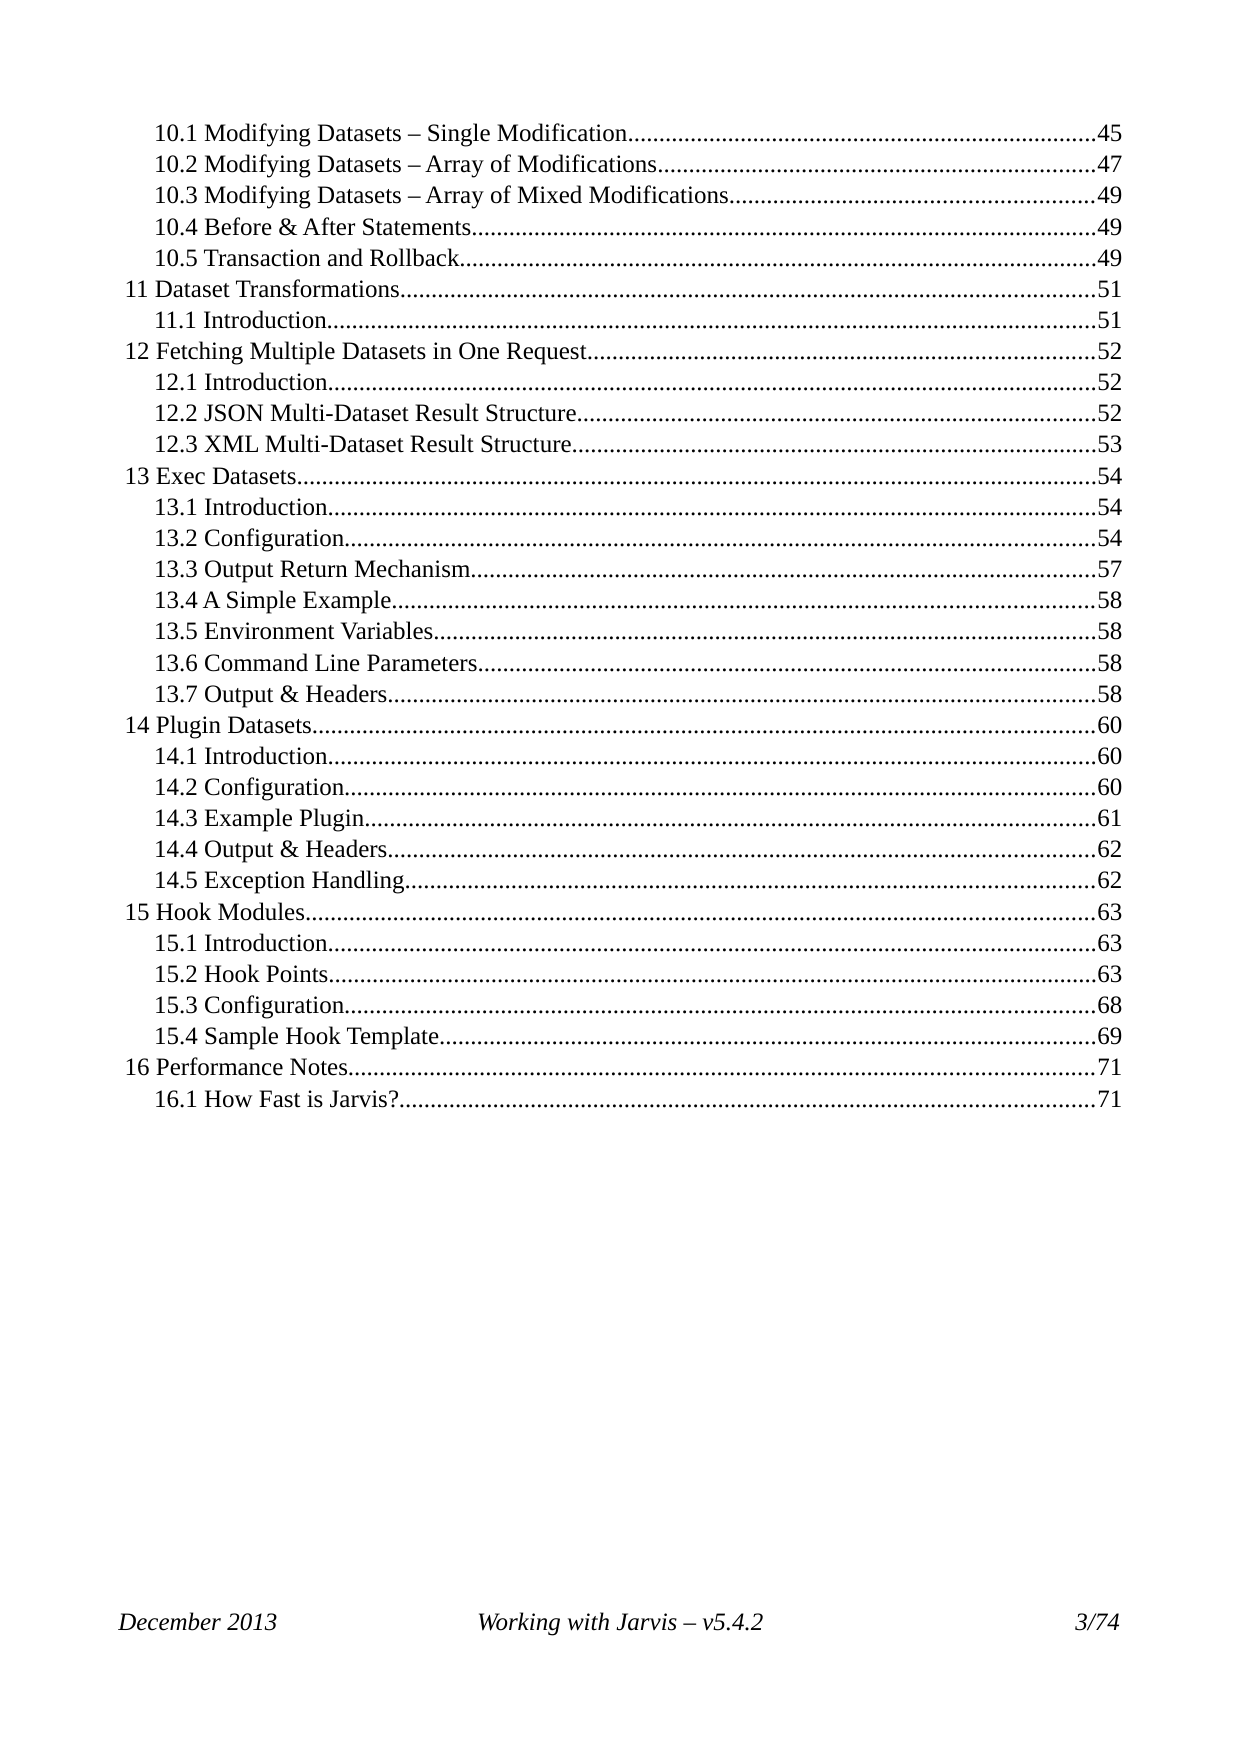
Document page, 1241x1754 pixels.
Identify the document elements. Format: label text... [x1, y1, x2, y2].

text 14.5 Exception Handling 62 [148, 866, 1122, 894]
text 10.4 Before & After Statements 49 [148, 212, 1122, 240]
text 13.4 A Simple Example 58 [148, 585, 1122, 614]
text 15.1 Introduction 63 [148, 928, 1122, 957]
text 13.5 Environment Variables 58 [148, 616, 1122, 645]
text 15 Hook Modules 63 [118, 897, 1122, 926]
text 13 Exec Datasets 54 [118, 461, 1122, 489]
text 13.7 Output & Headers 58 [148, 679, 1122, 707]
text 11 Dataset Transformations 51 [118, 274, 1122, 303]
text 13.1 Introduction 54 [148, 492, 1122, 521]
text 16.1 How Fast is Jarvis? 71 [148, 1084, 1122, 1112]
text 12 Fetching Multiple Datasets in One Request 52 [118, 336, 1122, 365]
text 16 Performance Notes 71 [118, 1052, 1122, 1081]
text 13.6 Command Line Parameters 58 [148, 648, 1122, 676]
text 10.2 Modifying Datasets – Array of Modifications 47 [148, 149, 1122, 178]
text 10.1 Modifying Datasets – Single Modification 45 [148, 118, 1122, 147]
text 10.3 Modifying Datasets – Array of Mixed Modifications 49 [148, 180, 1122, 209]
text 12.2 JSON Multi-Dataset Result Structure 52 [148, 398, 1122, 427]
text 14.2 Configuration 60 [148, 772, 1122, 801]
text 14 Plugin Datasets 60 [118, 710, 1122, 739]
text 12.1 Introduction 52 [148, 367, 1122, 396]
text 13.2 Configuration 54 [148, 523, 1122, 552]
text 15.4 Sample Hook Template 69 [148, 1021, 1122, 1050]
text 14.1 Introduction 60 [148, 741, 1122, 770]
text 10.5 Transaction and Rollback 49 [148, 243, 1122, 271]
text 15.3 Configuration 68 [148, 990, 1122, 1019]
text 14.4 Output & Headers 62 [148, 834, 1122, 863]
text 13.3 Output Return Mechanism 57 [148, 554, 1122, 583]
text 12.3 XML Multi-Dataset Result Structure 53 [148, 429, 1122, 458]
text 15.2 Hook Points 63 [148, 959, 1122, 988]
text 11.1 Introduction 51 [148, 305, 1122, 334]
text 14.3 Example Plugin 61 [148, 803, 1122, 832]
